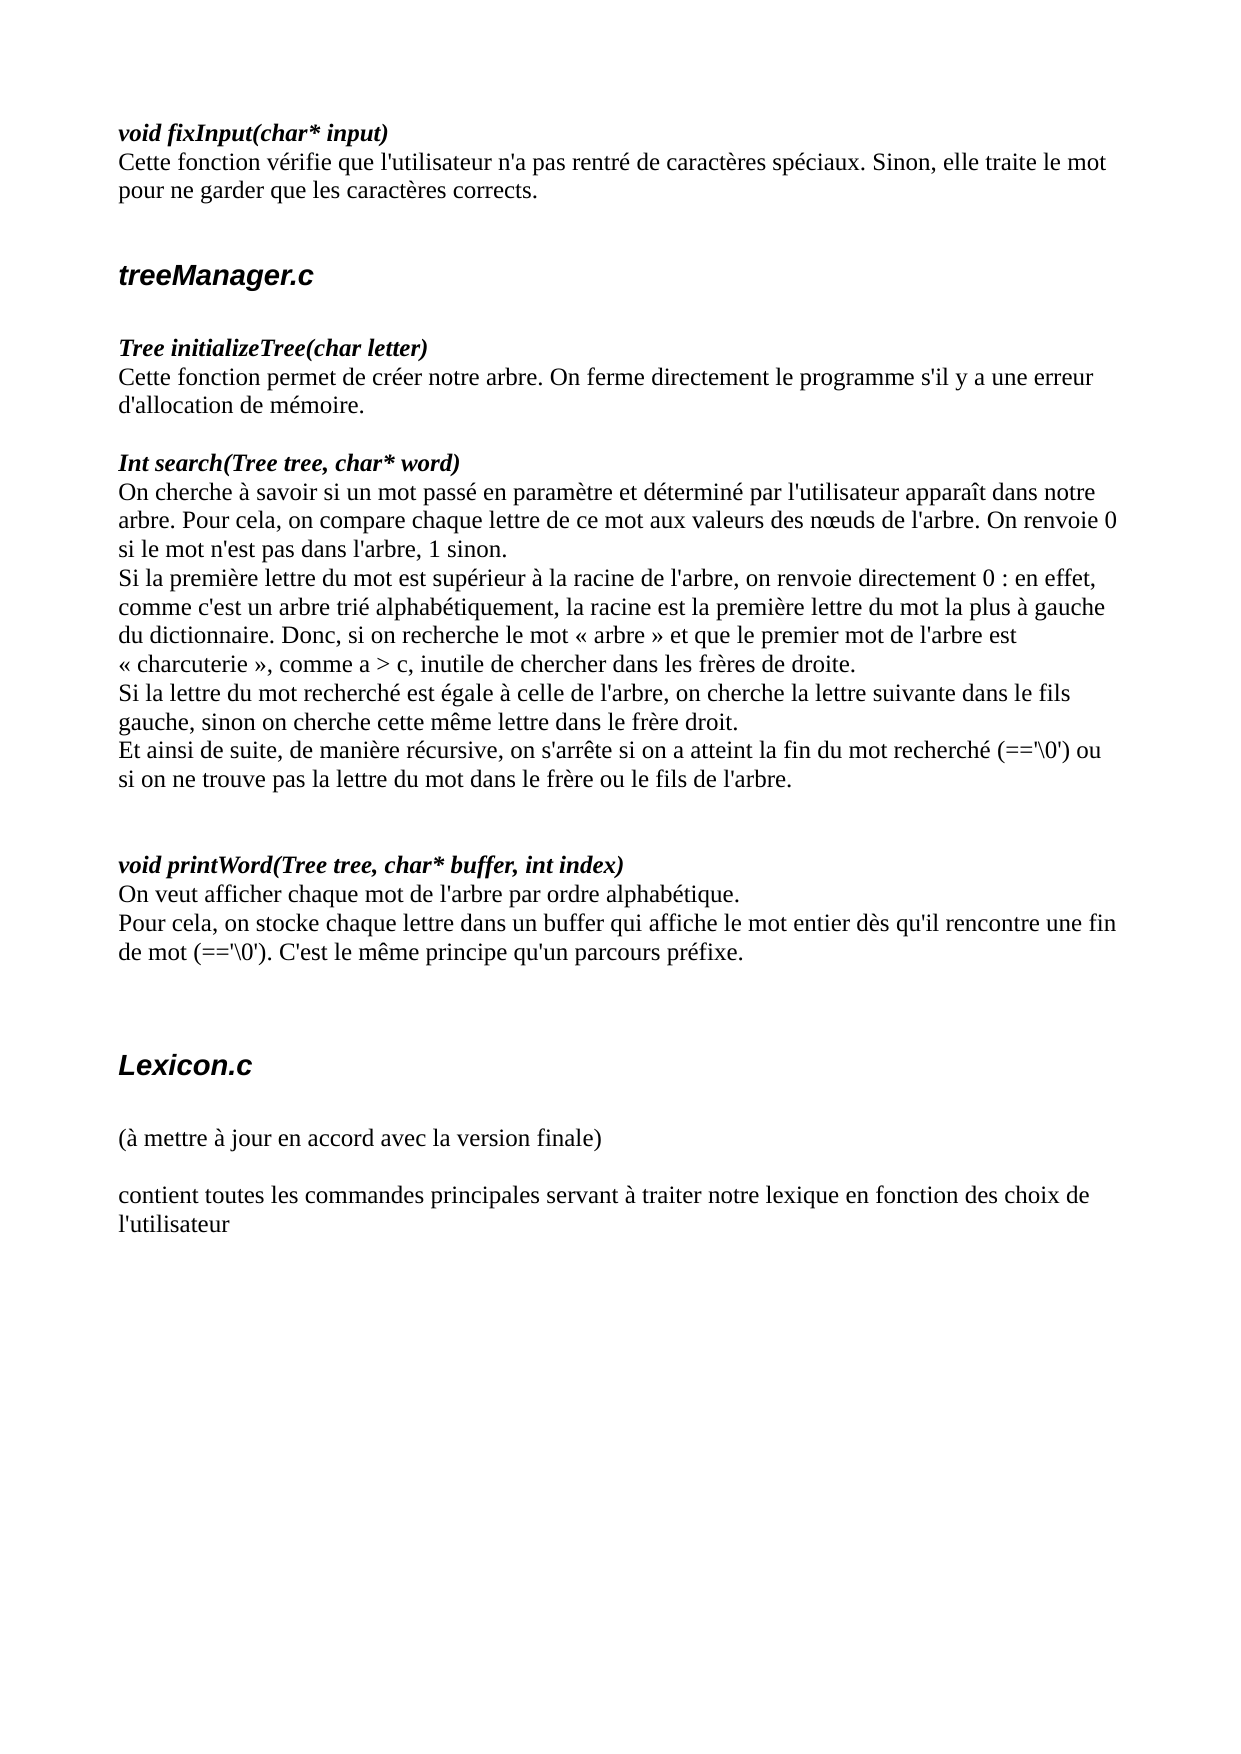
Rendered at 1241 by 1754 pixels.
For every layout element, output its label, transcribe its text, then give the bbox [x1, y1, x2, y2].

text Tree initializeTree(char letter) [118, 333, 1122, 362]
text Pour cela, on stocke chaque lettre dans un buffer qui affiche le mot entier dès qu'il rencontre une fin de mot (=='\0'). C'est le même principe qu'un parcours préfixe. [118, 908, 1122, 965]
text Cette fonction permet de créer notre arbre. On ferme directement le programme s'il y a une erreur d'allocation de mémoire. [118, 362, 1122, 419]
text Et ainsi de suite, de manière récursive, on s'arrête si on a atteint la fin du mot recherché (=='\0') ou si on ne trouve pas la lettre du mot dans le frère ou le fils de l'arbre. [118, 735, 1122, 793]
subtitle Lexicon.c [118, 1048, 1122, 1081]
text On veut afficher chaque mot de l'arbre par ordre alphabétique. [118, 879, 1122, 908]
text Cette fonction vérifie que l'utilisateur n'a pas rentré de caractères spéciaux. Sinon, elle traite le mot pour ne garder que les caractères corrects. [118, 147, 1122, 204]
text (à mettre à jour en accord avec la version finale) [118, 1123, 1122, 1151]
text On cherche à savoir si un mot passé en paramètre et déterminé par l'utilisateur apparaît dans notre arbre. Pour cela, on compare chaque lettre de ce mot aux valeurs des nœuds de l'arbre. On renvoie 0 si le mot n'est pas dans l'arbre, 1 sinon. [118, 477, 1122, 563]
text Si la première lettre du mot est supérieur à la racine de l'arbre, on renvoie directement 0 : en effet, comme c'est un arbre trié alphabétiquement, la racine est la première lettre du mot la plus à gauche du dictionnaire. Donc, si on recherche le mot « arbre » et que le premier mot de l'arbre est « charcuterie », comme a > c, inutile de chercher dans les frères de droite. [118, 563, 1122, 678]
text void printWord(Tree tree, char* buffer, int index) [118, 850, 1122, 879]
subtitle treeManager.c [118, 258, 1122, 292]
text contient toutes les commandes principales servant à traiter notre lexique en fonction des choix de l'utilisateur [118, 1180, 1122, 1238]
text Si la lettre du mot recherché est égale à celle de l'arbre, on cherche la lettre suivante dans le fils gauche, sinon on cherche cette même lettre dans le frère droit. [118, 678, 1122, 735]
text void fixInput(char* input) [118, 118, 1122, 147]
text Int search(Tree tree, char* word) [118, 448, 1122, 477]
